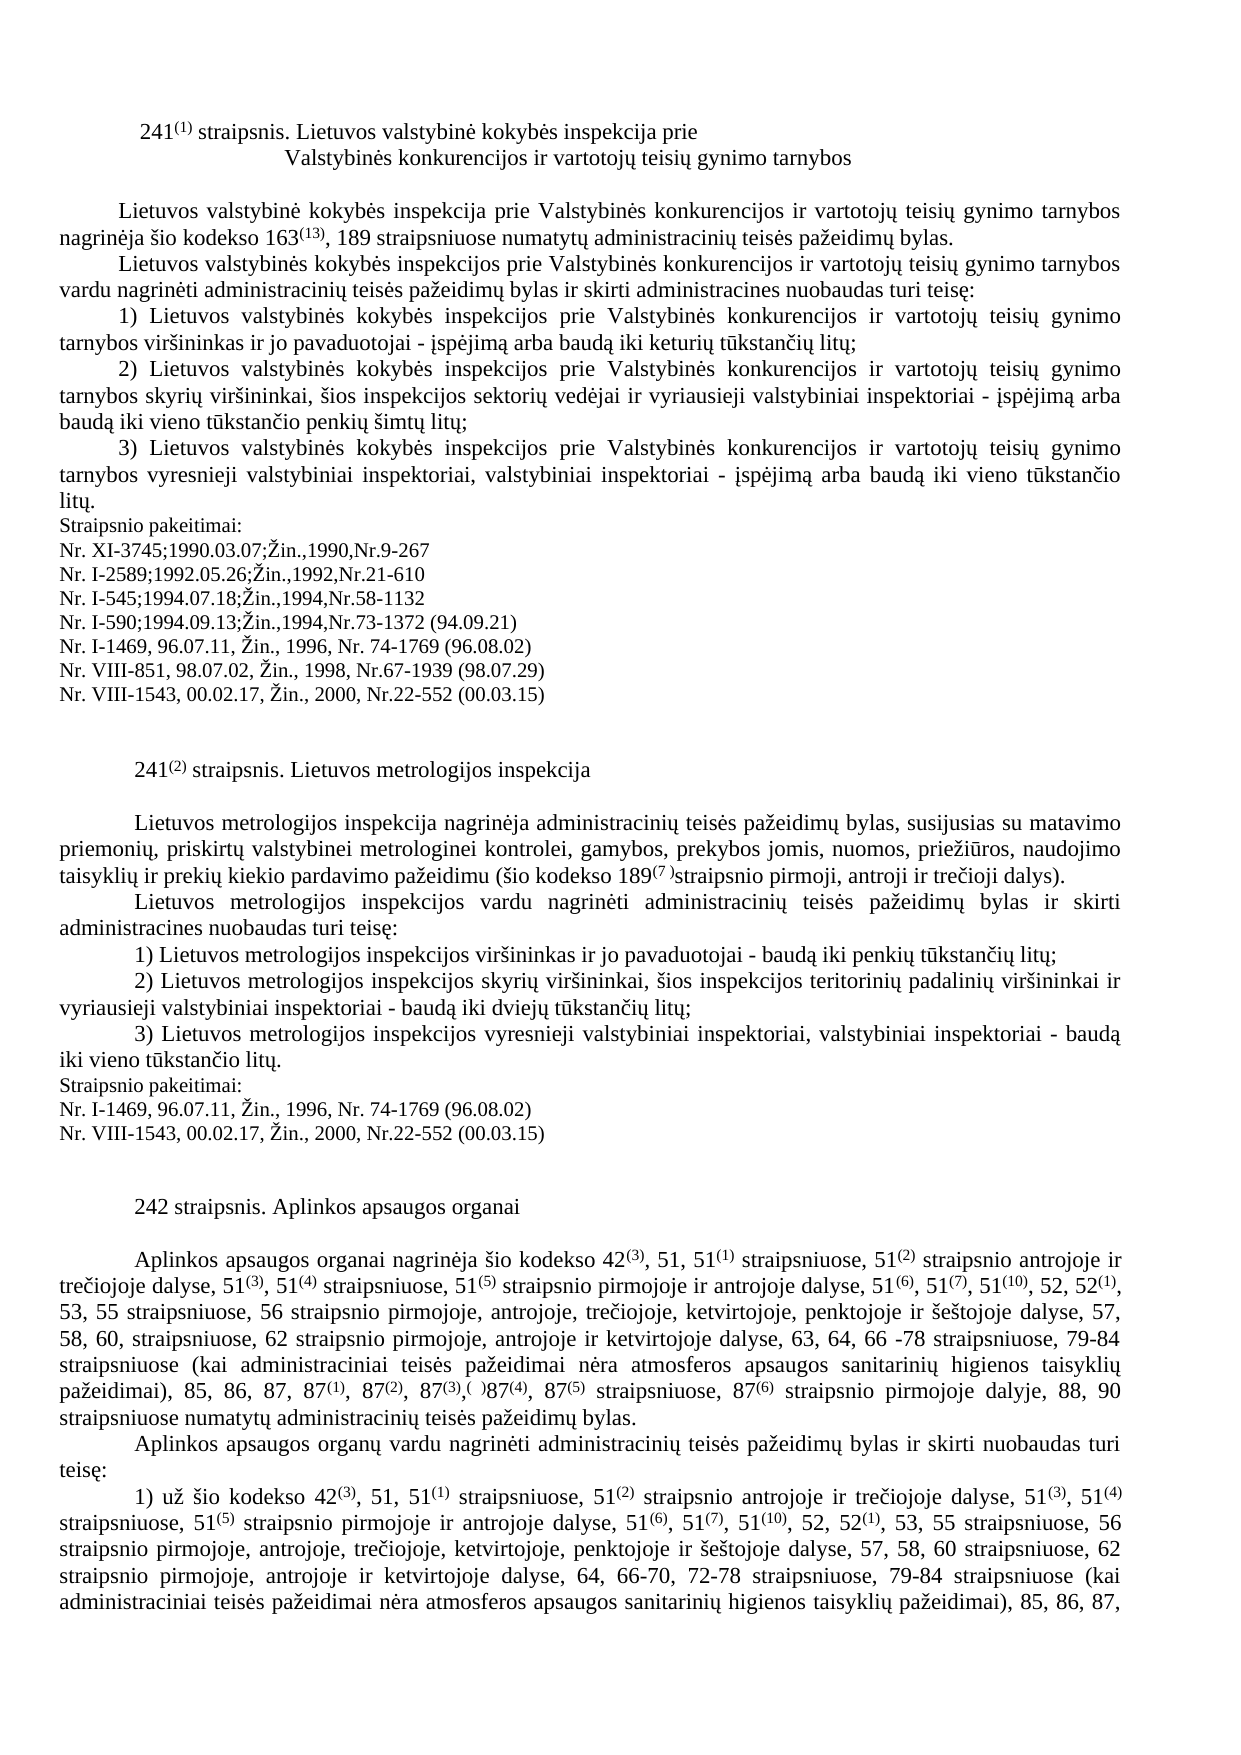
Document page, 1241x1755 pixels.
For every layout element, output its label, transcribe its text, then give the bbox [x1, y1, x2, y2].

text 241(2) straipsnis. Lietuvos metrologijos inspekcija [59, 756, 1122, 783]
text Lietuvos valstybinė kokybės inspekcija prie Valstybinės konkurencijos ir vartotojų teisių gynimo tarnybos nagrinėja šio kodekso 163(13), 189 straipsniuose numatytų administracinių teisės pažeidimų bylas. [59, 197, 1122, 250]
text Aplinkos apsaugos organai nagrinėja šio kodekso 42(3), 51, 51(1) straipsniuose, 51(2) straipsnio antrojoje ir trečiojoje dalyse, 51(3), 51(4) straipsniuose, 51(5) straipsnio pirmojoje ir antrojoje dalyse, 51(6), 51(7), 51(10), 52, 52(1), 53, 55 straipsniuose, 56 straipsnio pirmojoje, antrojoje, trečiojoje, ketvirtojoje, penktojoje ir šeštojoje dalyse, 57, 58, 60, straipsniuose, 62 straipsnio pirmojoje, antrojoje ir ketvirtojoje dalyse, 63, 64, 66 -78 straipsniuose, 79-84 straipsniuose (kai administraciniai teisės pažeidimai nėra atmosferos apsaugos sanitarinių higienos taisyklių pažeidimai), 85, 86, 87, 87(1), 87(2), 87(3),( )87(4), 87(5) straipsniuose, 87(6) straipsnio pirmojoje dalyje, 88, 90 straipsniuose numatytų administracinių teisės pažeidimų bylas. [59, 1246, 1122, 1430]
text 1) Lietuvos metrologijos inspekcijos viršininkas ir jo pavaduotojai - baudą iki penkių tūkstančių litų; [59, 941, 1122, 967]
text Nr. I-590;1994.09.13;Žin.,1994,Nr.73-1372 (94.09.21) [59, 610, 1122, 634]
text Nr. VIII-1543, 00.02.17, Žin., 2000, Nr.22-552 (00.03.15) [59, 682, 1122, 706]
text Aplinkos apsaugos organų vardu nagrinėti administracinių teisės pažeidimų bylas ir skirti nuobaudas turi teisę: [59, 1430, 1122, 1483]
text 241(1) straipsnis. Lietuvos valstybinė kokybės inspekcija prie [59, 118, 1122, 144]
text Nr. XI-3745;1990.03.07;Žin.,1990,Nr.9-267 [59, 537, 1122, 562]
text Nr. VIII-851, 98.07.02, Žin., 1998, Nr.67-1939 (98.07.29) [59, 658, 1122, 682]
text Valstybinės konkurencijos ir vartotojų teisių gynimo tarnybos [59, 144, 1122, 171]
text Straipsnio pakeitimai: [59, 1073, 1122, 1097]
text Nr. I-1469, 96.07.11, Žin., 1996, Nr. 74-1769 (96.08.02) [59, 1097, 1122, 1121]
text Nr. VIII-1543, 00.02.17, Žin., 2000, Nr.22-552 (00.03.15) [59, 1121, 1122, 1145]
text 3) Lietuvos valstybinės kokybės inspekcijos prie Valstybinės konkurencijos ir vartotojų teisių gynimo tarnybos vyresnieji valstybiniai inspektoriai, valstybiniai inspektoriai - įspėjimą arba baudą iki vieno tūkstančio litų. [59, 434, 1122, 513]
text Nr. I-545;1994.07.18;Žin.,1994,Nr.58-1132 [59, 586, 1122, 610]
text Lietuvos valstybinės kokybės inspekcijos prie Valstybinės konkurencijos ir vartotojų teisių gynimo tarnybos vardu nagrinėti administracinių teisės pažeidimų bylas ir skirti administracines nuobaudas turi teisę: [59, 250, 1122, 303]
text Lietuvos metrologijos inspekcijos vardu nagrinėti administracinių teisės pažeidimų bylas ir skirti administracines nuobaudas turi teisę: [59, 888, 1122, 941]
text 242 straipsnis. Aplinkos apsaugos organai [59, 1193, 1122, 1219]
text 1) už šio kodekso 42(3), 51, 51(1) straipsniuose, 51(2) straipsnio antrojoje ir trečiojoje dalyse, 51(3), 51(4) straipsniuose, 51(5) straipsnio pirmojoje ir antrojoje dalyse, 51(6), 51(7), 51(10), 52, 52(1), 53, 55 straipsniuose, 56 straipsnio pirmojoje, antrojoje, trečiojoje, ketvirtojoje, penktojoje ir šeštojoje dalyse, 57, 58, 60 straipsniuose, 62 straipsnio pirmojoje, antrojoje ir ketvirtojoje dalyse, 64, 66-70, 72-78 straipsniuose, 79-84 straipsniuose (kai administraciniai teisės pažeidimai nėra atmosferos apsaugos sanitarinių higienos taisyklių pažeidimai), 85, 86, 87, [59, 1483, 1122, 1614]
text Straipsnio pakeitimai: [59, 513, 1122, 537]
text 3) Lietuvos metrologijos inspekcijos vyresnieji valstybiniai inspektoriai, valstybiniai inspektoriai - baudą iki vieno tūkstančio litų. [59, 1020, 1122, 1073]
text 1) Lietuvos valstybinės kokybės inspekcijos prie Valstybinės konkurencijos ir vartotojų teisių gynimo tarnybos viršininkas ir jo pavaduotojai - įspėjimą arba baudą iki keturių tūkstančių litų; [59, 303, 1122, 355]
text Lietuvos metrologijos inspekcija nagrinėja administracinių teisės pažeidimų bylas, susijusias su matavimo priemonių, priskirtų valstybinei metrologinei kontrolei, gamybos, prekybos jomis, nuomos, priežiūros, naudojimo taisyklių ir prekių kiekio pardavimo pažeidimu (šio kodekso 189(7 )straipsnio pirmoji, antroji ir trečioji dalys). [59, 809, 1122, 888]
text 2) Lietuvos metrologijos inspekcijos skyrių viršininkai, šios inspekcijos teritorinių padalinių viršininkai ir vyriausieji valstybiniai inspektoriai - baudą iki dviejų tūkstančių litų; [59, 967, 1122, 1020]
text Nr. I-1469, 96.07.11, Žin., 1996, Nr. 74-1769 (96.08.02) [59, 634, 1122, 658]
text Nr. I-2589;1992.05.26;Žin.,1992,Nr.21-610 [59, 562, 1122, 586]
text 2) Lietuvos valstybinės kokybės inspekcijos prie Valstybinės konkurencijos ir vartotojų teisių gynimo tarnybos skyrių viršininkai, šios inspekcijos sektorių vedėjai ir vyriausieji valstybiniai inspektoriai - įspėjimą arba baudą iki vieno tūkstančio penkių šimtų litų; [59, 355, 1122, 434]
